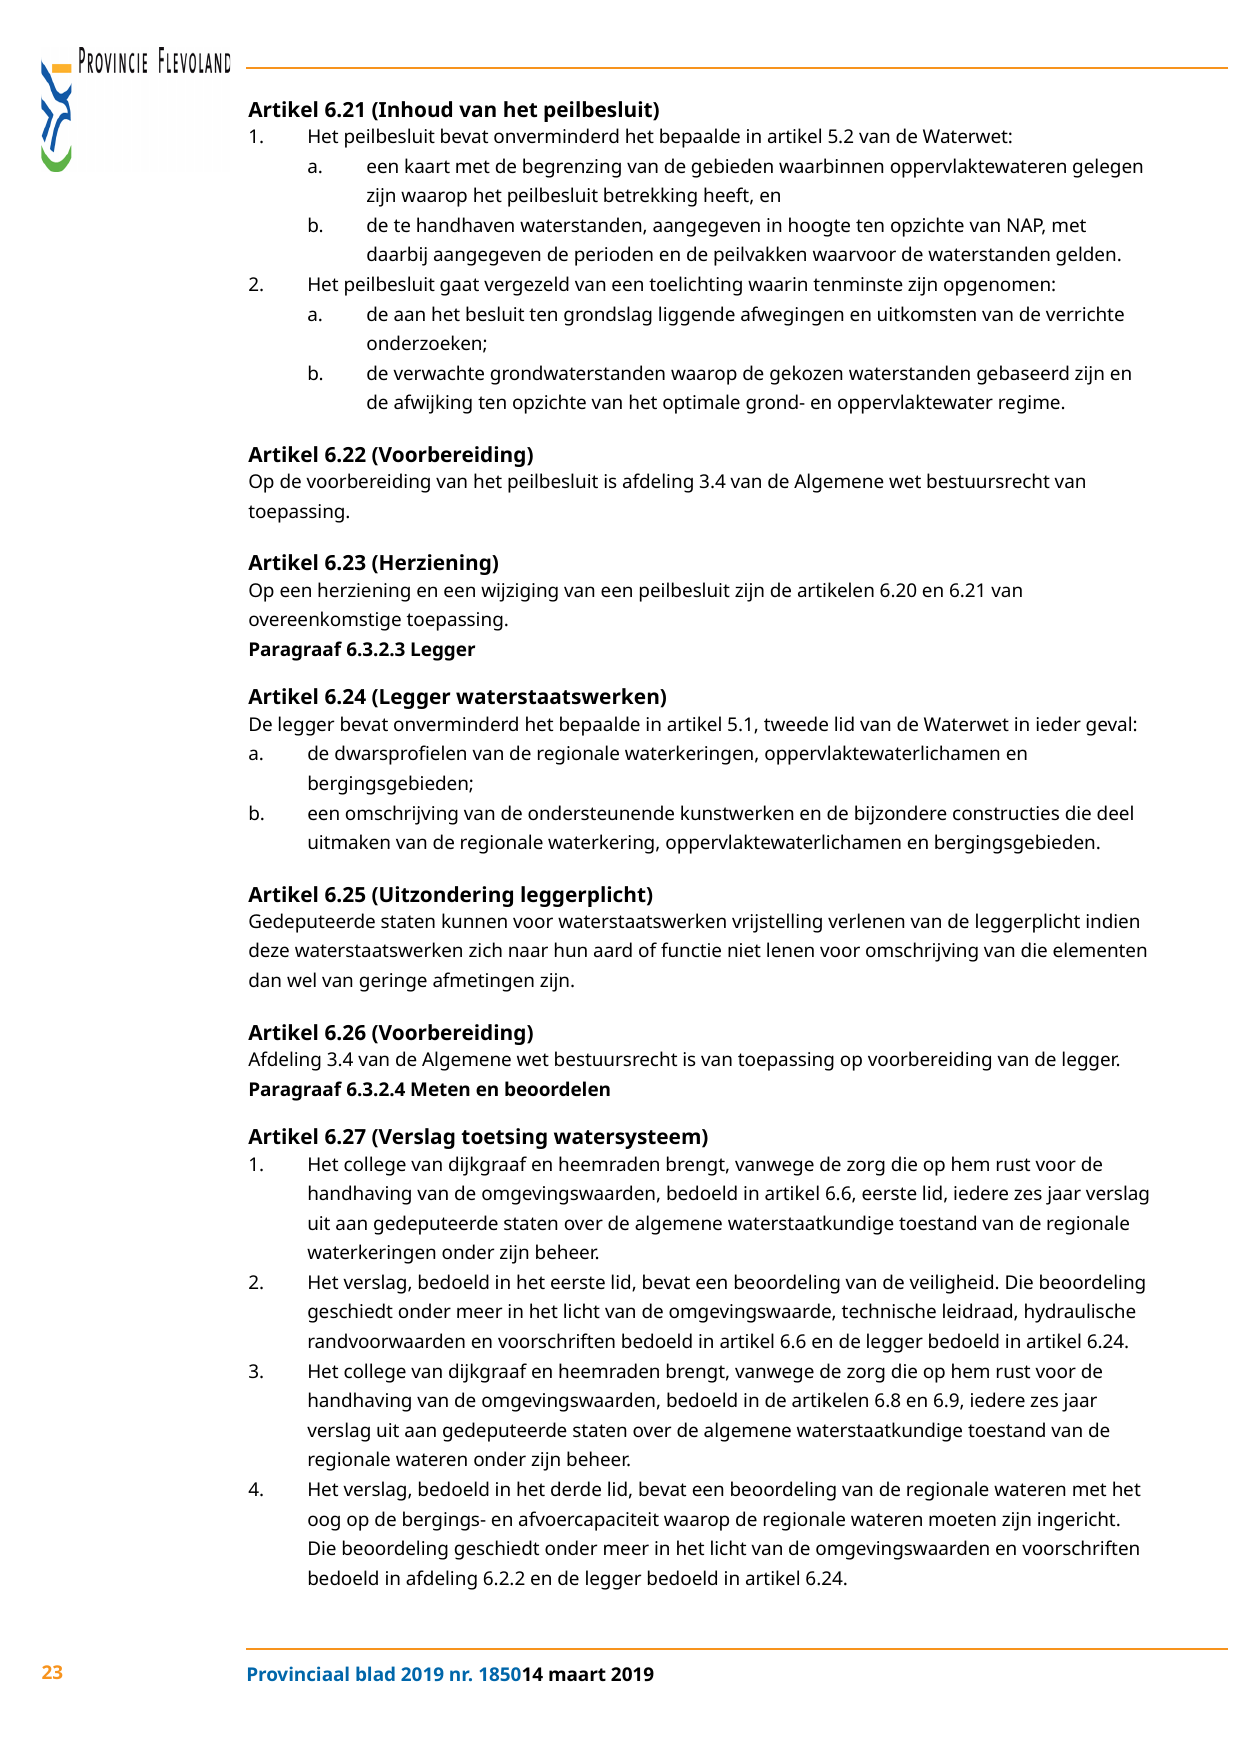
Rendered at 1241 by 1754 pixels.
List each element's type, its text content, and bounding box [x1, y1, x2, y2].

picture [41, 47, 231, 172]
text De legger bevat onverminderd het bepaalde in artikel 5.1, tweede lid van de Waterwet in ieder geval: [248, 711, 1152, 737]
text Artikel 6.26 (Voorbereiding) [248, 1018, 1152, 1046]
list de dwarsprofielen van de regionale waterkeringen, oppervlaktewaterlichamen en bergingsgebieden; [248, 741, 1152, 796]
list de te handhaven waterstanden, aangegeven in hoogte ten opzichte van NAP, met daarbij aangegeven de perioden en de peilvakken waarvoor de waterstanden gelden. [307, 212, 1152, 267]
text Op de voorbereiding van het peilbesluit is afdeling 3.4 van de Algemene wet bestuursrecht van toepassing. [248, 468, 1152, 524]
text Artikel 6.21 (Inhoud van het peilbesluit) [248, 95, 1152, 123]
text Gedeputeerde staten kunnen voor waterstaatswerken vrijstelling verlenen van de leggerplicht indien deze waterstaatswerken zich naar hun aard of functie niet lenen voor omschrijving van die elementen dan wel van geringe afmetingen zijn. [248, 908, 1152, 993]
list Het college van dijkgraaf en heemraden brengt, vanwege de zorg die op hem rust voor de handhaving van de omgevingswaarden, bedoeld in de artikelen 6.8 en 6.9, iedere zes jaar verslag uit aan gedeputeerde staten over de algemene waterstaatkundige toestand van de regionale wateren onder zijn beheer. [248, 1358, 1152, 1472]
text Paragraaf 6.3.2.3 Legger [248, 636, 1152, 662]
text Artikel 6.27 (Verslag toetsing watersysteem) [248, 1122, 1152, 1151]
list Het college van dijkgraaf en heemraden brengt, vanwege de zorg die op hem rust voor de handhaving van de omgevingswaarden, bedoeld in artikel 6.6, eerste lid, iedere zes jaar verslag uit aan gedeputeerde staten over de algemene waterstaatkundige toestand van de regionale waterkeringen onder zijn beheer. [248, 1151, 1152, 1265]
list Het peilbesluit gaat vergezeld van een toelichting waarin tenminste zijn opgenomen: [248, 271, 1152, 297]
list Het verslag, bedoeld in het eerste lid, bevat een beoordeling van de veiligheid. Die beoordeling geschiedt onder meer in het licht van de omgevingswaarde, technische leidraad, hydraulische randvoorwaarden en voorschriften bedoeld in artikel 6.6 en de legger bedoeld in artikel 6.24. [248, 1269, 1152, 1354]
text Afdeling 3.4 van de Algemene wet bestuursrecht is van toepassing op voorbereiding van de legger. [248, 1046, 1152, 1072]
list Het verslag, bedoeld in het derde lid, bevat een beoordeling van de regionale wateren met het oog op de bergings- en afvoercapaciteit waarop de regionale wateren moeten zijn ingericht. Die beoordeling geschiedt onder meer in het licht van de omgevingswaarden en voorschriften bedoeld in afdeling 6.2.2 en de legger bedoeld in artikel 6.24. [248, 1476, 1152, 1591]
list Het peilbesluit bevat onverminderd het bepaalde in artikel 5.2 van de Waterwet: [248, 123, 1152, 149]
text Artikel 6.23 (Herziening) [248, 548, 1152, 577]
text Artikel 6.25 (Uitzondering leggerplicht) [248, 880, 1152, 908]
text Op een herziening en een wijziging van een peilbesluit zijn de artikelen 6.20 en 6.21 van overeenkomstige toepassing. [248, 577, 1152, 632]
text Paragraaf 6.3.2.4 Meten en beoordelen [248, 1076, 1152, 1101]
text Artikel 6.24 (Legger waterstaatswerken) [248, 682, 1152, 711]
text Artikel 6.22 (Voorbereiding) [248, 440, 1152, 468]
list de verwachte grondwaterstanden waarop de gekozen waterstanden gebaseerd zijn en de afwijking ten opzichte van het optimale grond- en oppervlaktewater regime. [307, 360, 1152, 415]
list een kaart met de begrenzing van de gebieden waarbinnen oppervlaktewateren gelegen zijn waarop het peilbesluit betrekking heeft, en [307, 153, 1152, 208]
list een omschrijving van de ondersteunende kunstwerken en de bijzondere constructies die deel uitmaken van de regionale waterkering, oppervlaktewaterlichamen en bergingsgebieden. [248, 800, 1152, 855]
list de aan het besluit ten grondslag liggende afwegingen en uitkomsten van de verrichte onderzoeken; [307, 301, 1152, 356]
